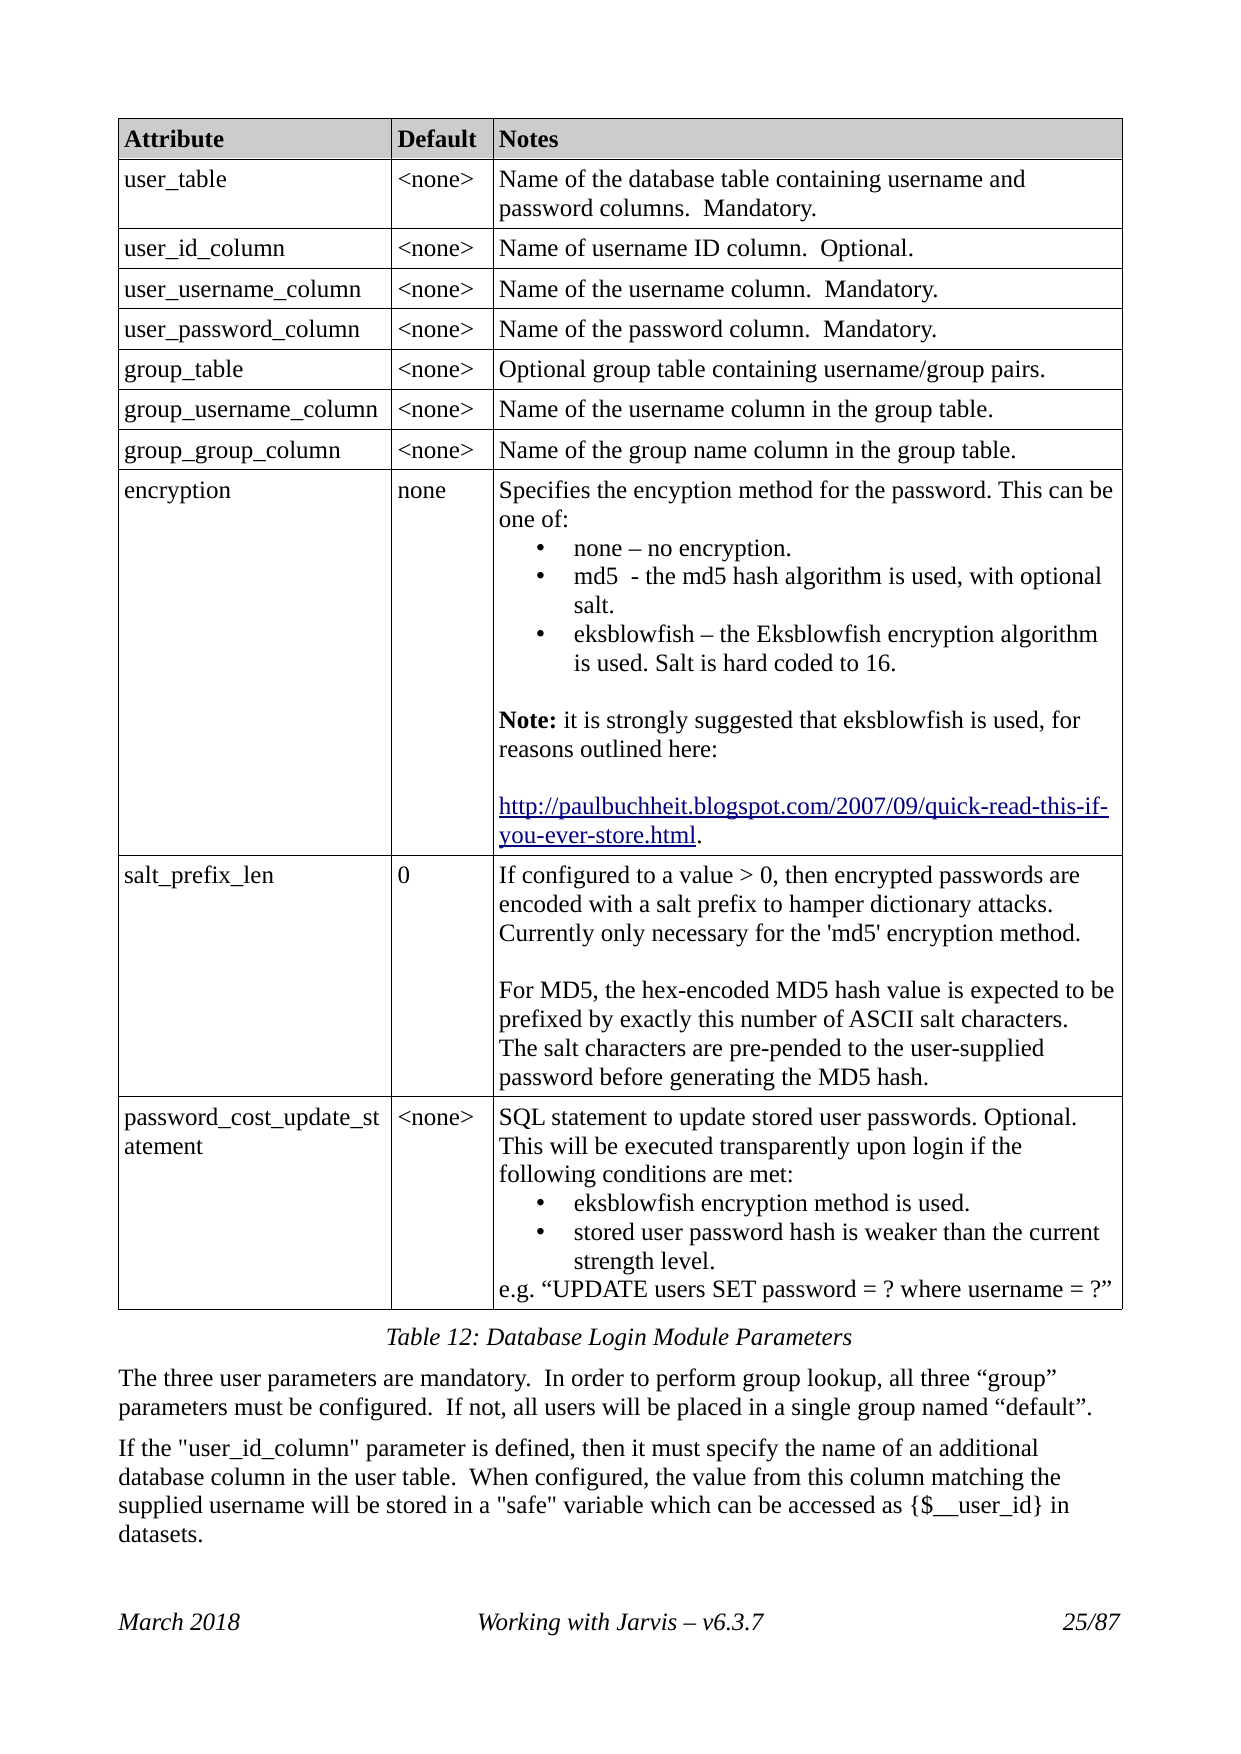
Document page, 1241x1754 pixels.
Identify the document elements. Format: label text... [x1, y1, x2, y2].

table_cell user_table [119, 160, 391, 227]
table_cell user_password_column [119, 309, 391, 348]
table_cell If configured to a value > 0, then encrypted passwords are encoded with a salt prefix to hamper dictionary attacks. Currently only necessary for the 'md5' encryption method. For MD5, the hex-encoded MD5 hash value is expected to be prefixed by exactly this number of ASCII salt characters. The salt characters are pre-pended to the user-supplied password before generating the MD5 hash. [494, 856, 1122, 1096]
table_cell password_cost_update_statement [119, 1097, 391, 1309]
table_cell 0 [392, 856, 493, 1096]
table_cell Specifies the encyption method for the password. This can be one of: none – no encryption. md5 - the md5 hash algorithm is used, with optional salt. eksblowfish – the Eksblowfish encryption algorithm is used. Salt is hard coded to 16. Note: it is strongly suggested that eksblowfish is used, for reasons outlined here: http://paulbuchheit.blogspot.com/2007/09/quick-read-this-if-you-ever-store.html. [494, 470, 1122, 855]
table_cell Name of the database table containing username and password columns. Mandatory. [494, 160, 1122, 227]
table_cell encryption [119, 470, 391, 855]
table_cell Name of the username column in the group table. [494, 390, 1122, 429]
table_cell <none> [392, 350, 493, 389]
table_cell none [392, 470, 493, 855]
table_cell user_username_column [119, 269, 391, 308]
table_cell <none> [392, 1097, 493, 1309]
table_cell Name of the password column. Mandatory. [494, 309, 1122, 348]
table_cell group_table [119, 350, 391, 389]
table_cell salt_prefix_len [119, 856, 391, 1096]
table_cell group_group_column [119, 430, 391, 469]
table_cell <none> [392, 430, 493, 469]
table_cell SQL statement to update stored user passwords. Optional. This will be executed transparently upon login if the following conditions are met: eksblowfish encryption method is used. stored user password hash is weaker than the current strength level. e.g. “UPDATE users SET password = ? where username = ?” [494, 1097, 1122, 1309]
table_header Attribute [119, 119, 391, 158]
table_cell user_id_column [119, 229, 391, 268]
table_cell group_username_column [119, 390, 391, 429]
table_cell Name of the group name column in the group table. [494, 430, 1122, 469]
table_cell <none> [392, 160, 493, 227]
text If the "user_id_column" parameter is defined, then it must specify the name of an additional database column in the user table. When configured, the value from this column matching the supplied username will be stored in a "safe" variable which can be accessed as {$__user_id} in datasets. [118, 1433, 1122, 1548]
text Table 12: Database Login Module Parameters [118, 1322, 1122, 1350]
table_header Default [392, 119, 493, 158]
table_cell <none> [392, 229, 493, 268]
text The three user parameters are mandatory. In order to perform group lookup, all three “group” parameters must be configured. If not, all users will be placed in a single group named “default”. [118, 1363, 1122, 1420]
table_cell <none> [392, 390, 493, 429]
table_cell <none> [392, 269, 493, 308]
table_header Notes [494, 119, 1122, 158]
table_cell Optional group table containing username/group pairs. [494, 350, 1122, 389]
table_cell Name of username ID column. Optional. [494, 229, 1122, 268]
table_cell Name of the username column. Mandatory. [494, 269, 1122, 308]
table_cell <none> [392, 309, 493, 348]
